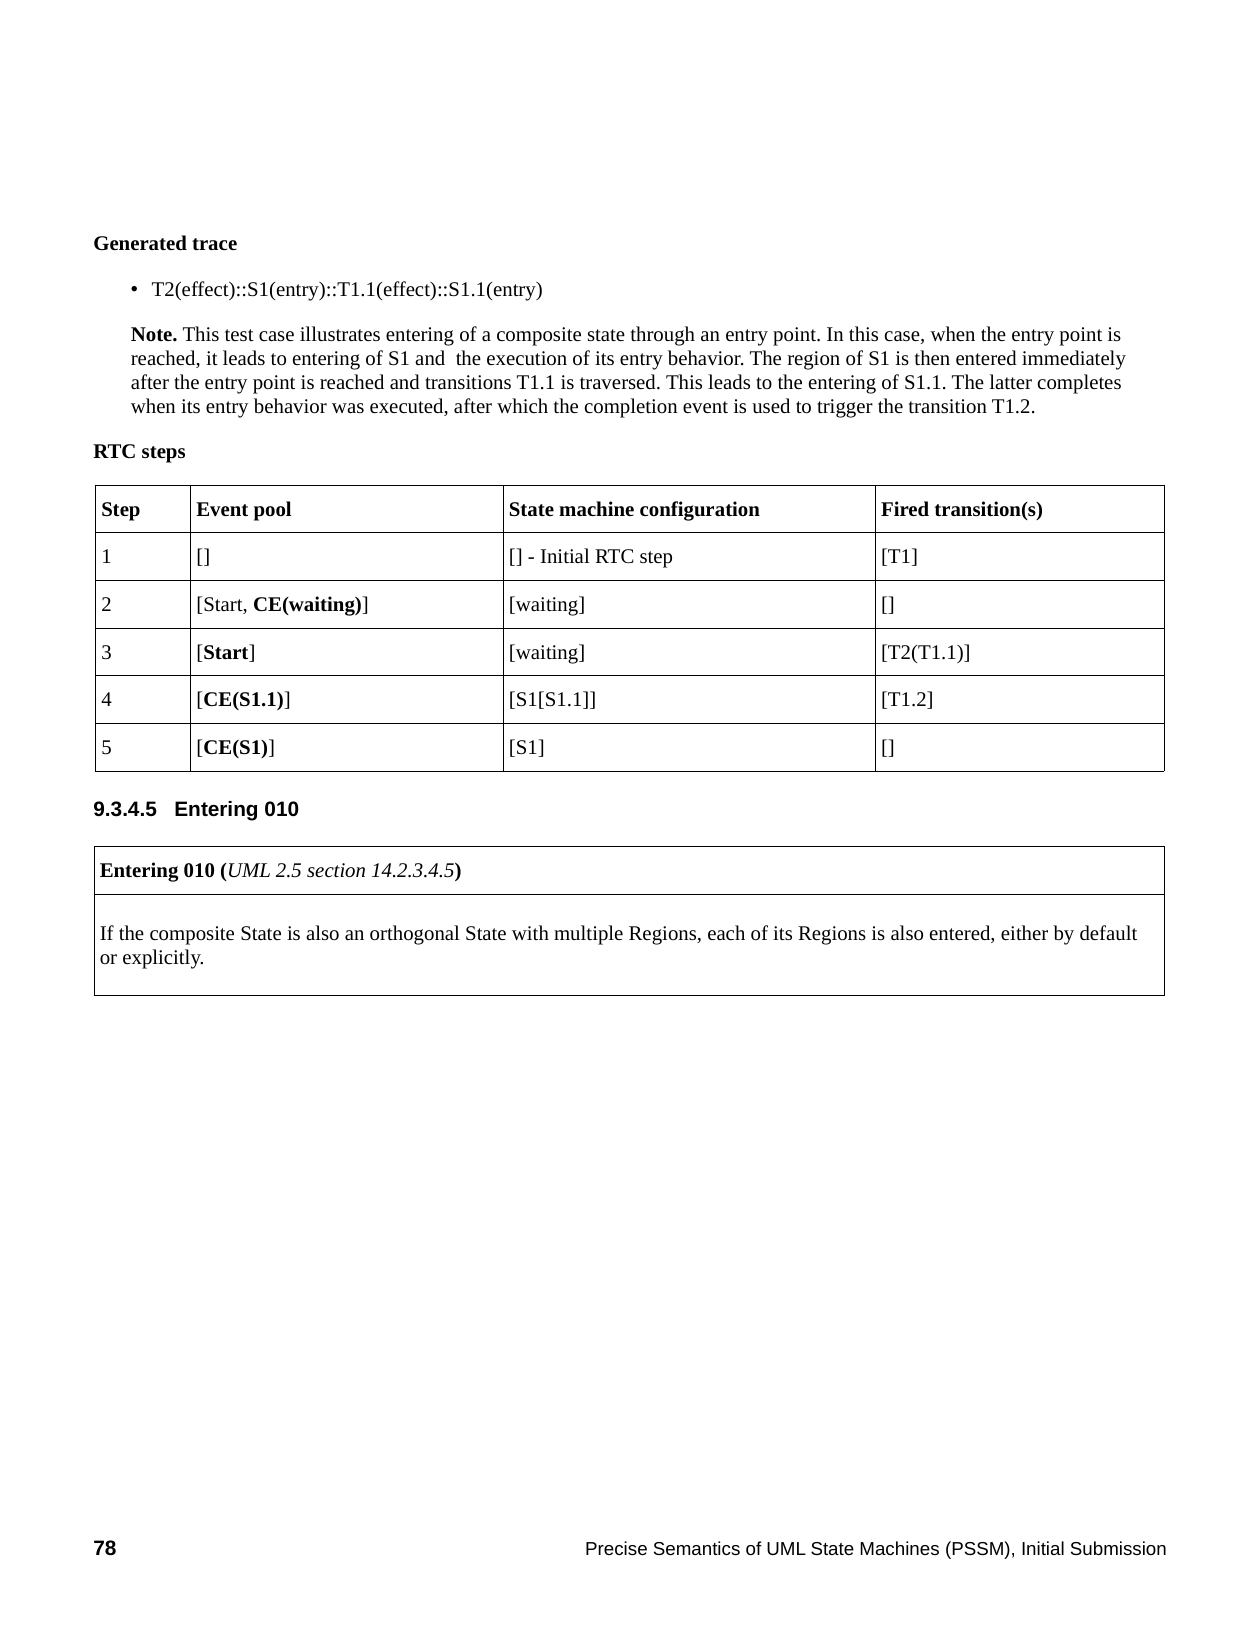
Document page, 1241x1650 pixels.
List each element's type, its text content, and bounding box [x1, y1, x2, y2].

table_cell [Start, CE(waiting)] [191, 581, 503, 628]
table_cell [T1.2] [876, 676, 1164, 723]
table_cell [] [191, 533, 503, 580]
table_cell [] [876, 724, 1164, 771]
table_cell [CE(S1.1)] [191, 676, 503, 723]
table_cell 3 [96, 629, 190, 675]
table_cell [S1[S1.1]] [504, 676, 875, 723]
text Generated trace [93, 231, 1164, 255]
table_cell If the composite State is also an orthogonal State with multiple Regions, each of its Regions is also entered, either by default or explicitly. [95, 895, 1164, 995]
table_cell [T1] [876, 533, 1164, 580]
table_header Entering 010 (UML 2.5 section 14.2.3.4.5) [95, 847, 1164, 894]
table_cell [] [876, 581, 1164, 628]
subtitle Entering 010 [93, 796, 1164, 821]
list T2(effect)::S1(entry)::T1.1(effect)::S1.1(entry) [131, 276, 1164, 301]
table_cell [S1] [504, 724, 875, 771]
table_cell [Start] [191, 629, 503, 675]
text Note. This test case illustrates entering of a composite state through an entry point. In this case, when the entry point is reached, it leads to entering of S1 and the execution of its entry behavior. The region of S1 is then entered immediately after the entry point is reached and transitions T1.1 is traversed. This leads to the entering of S1.1. The latter completes when its entry behavior was executed, after which the completion event is used to trigger the transition T1.2. [131, 322, 1164, 418]
table_cell [CE(S1)] [191, 724, 503, 771]
table_header Event pool [191, 486, 503, 532]
table_cell 2 [96, 581, 190, 628]
table_cell [T2(T1.1)] [876, 629, 1164, 675]
table_cell [waiting] [504, 581, 875, 628]
table_cell 5 [96, 724, 190, 771]
table_header Step [96, 486, 190, 532]
table_cell [] - Initial RTC step [504, 533, 875, 580]
table_cell [waiting] [504, 629, 875, 675]
table_header Fired transition(s) [876, 486, 1164, 532]
table_cell 4 [96, 676, 190, 723]
text RTC steps [93, 439, 1164, 463]
table_cell 1 [96, 533, 190, 580]
table_header State machine configuration [504, 486, 875, 532]
